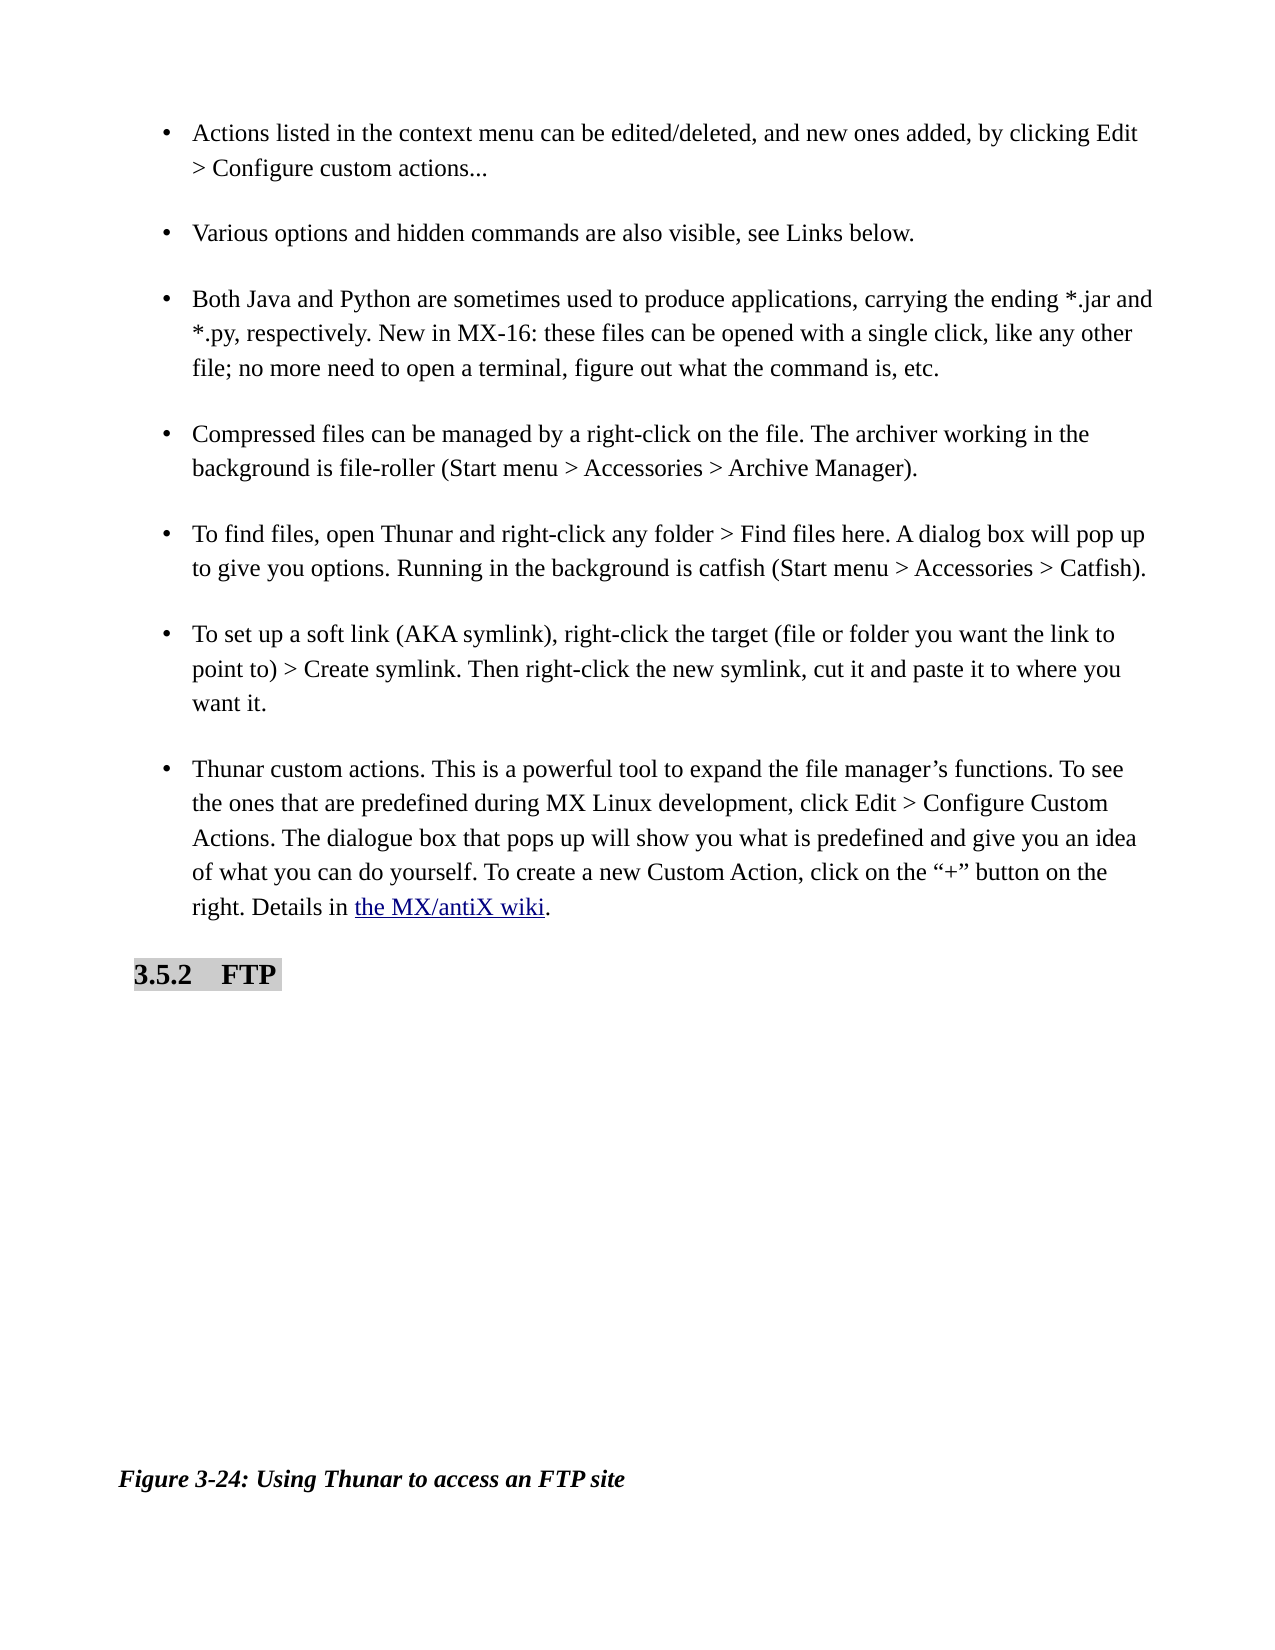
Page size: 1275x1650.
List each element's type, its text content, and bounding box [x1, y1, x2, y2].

text Figure 3-24: Using Thunar to access an FTP site [118, 1464, 1157, 1493]
list Actions listed in the context menu can be edited/deleted, and new ones added, by clicking Edit > Configure custom actions... [162, 118, 1157, 181]
list Compressed files can be managed by a right-click on the file. The archiver working in the background is file-roller (Start menu > Accessories > Archive Manager). [162, 419, 1157, 482]
list To find files, open Thunar and right-click any folder > Find files here. A dialog box will pop up to give you options. Running in the background is catfish (Start menu > Accessories > Catfish). [162, 519, 1157, 582]
list To set up a soft link (AKA symlink), right-click the target (file or folder you want the link to point to) > Create symlink. Then right-click the new symlink, cut it and paste it to where you want it. [162, 619, 1157, 717]
subtitle 3.5.2 FTP [134, 957, 1141, 991]
list Various options and hidden commands are also visible, see Links below. [162, 218, 1157, 247]
list Both Java and Python are sometimes used to produce applications, carrying the ending *.jar and *.py, respectively. New in MX-16: these files can be opened with a single click, like any other file; no more need to open a terminal, figure out what the command is, etc. [162, 284, 1157, 382]
list Thunar custom actions. This is a powerful tool to expand the file manager’s functions. To see the ones that are predefined during MX Linux development, click Edit > Configure Custom Actions. The dialogue box that pops up will show you what is predefined and give you an idea of what you can do yourself. To create a new Custom Action, click on the “+” button on the right. Details in the MX/antiX wiki. [162, 754, 1157, 921]
